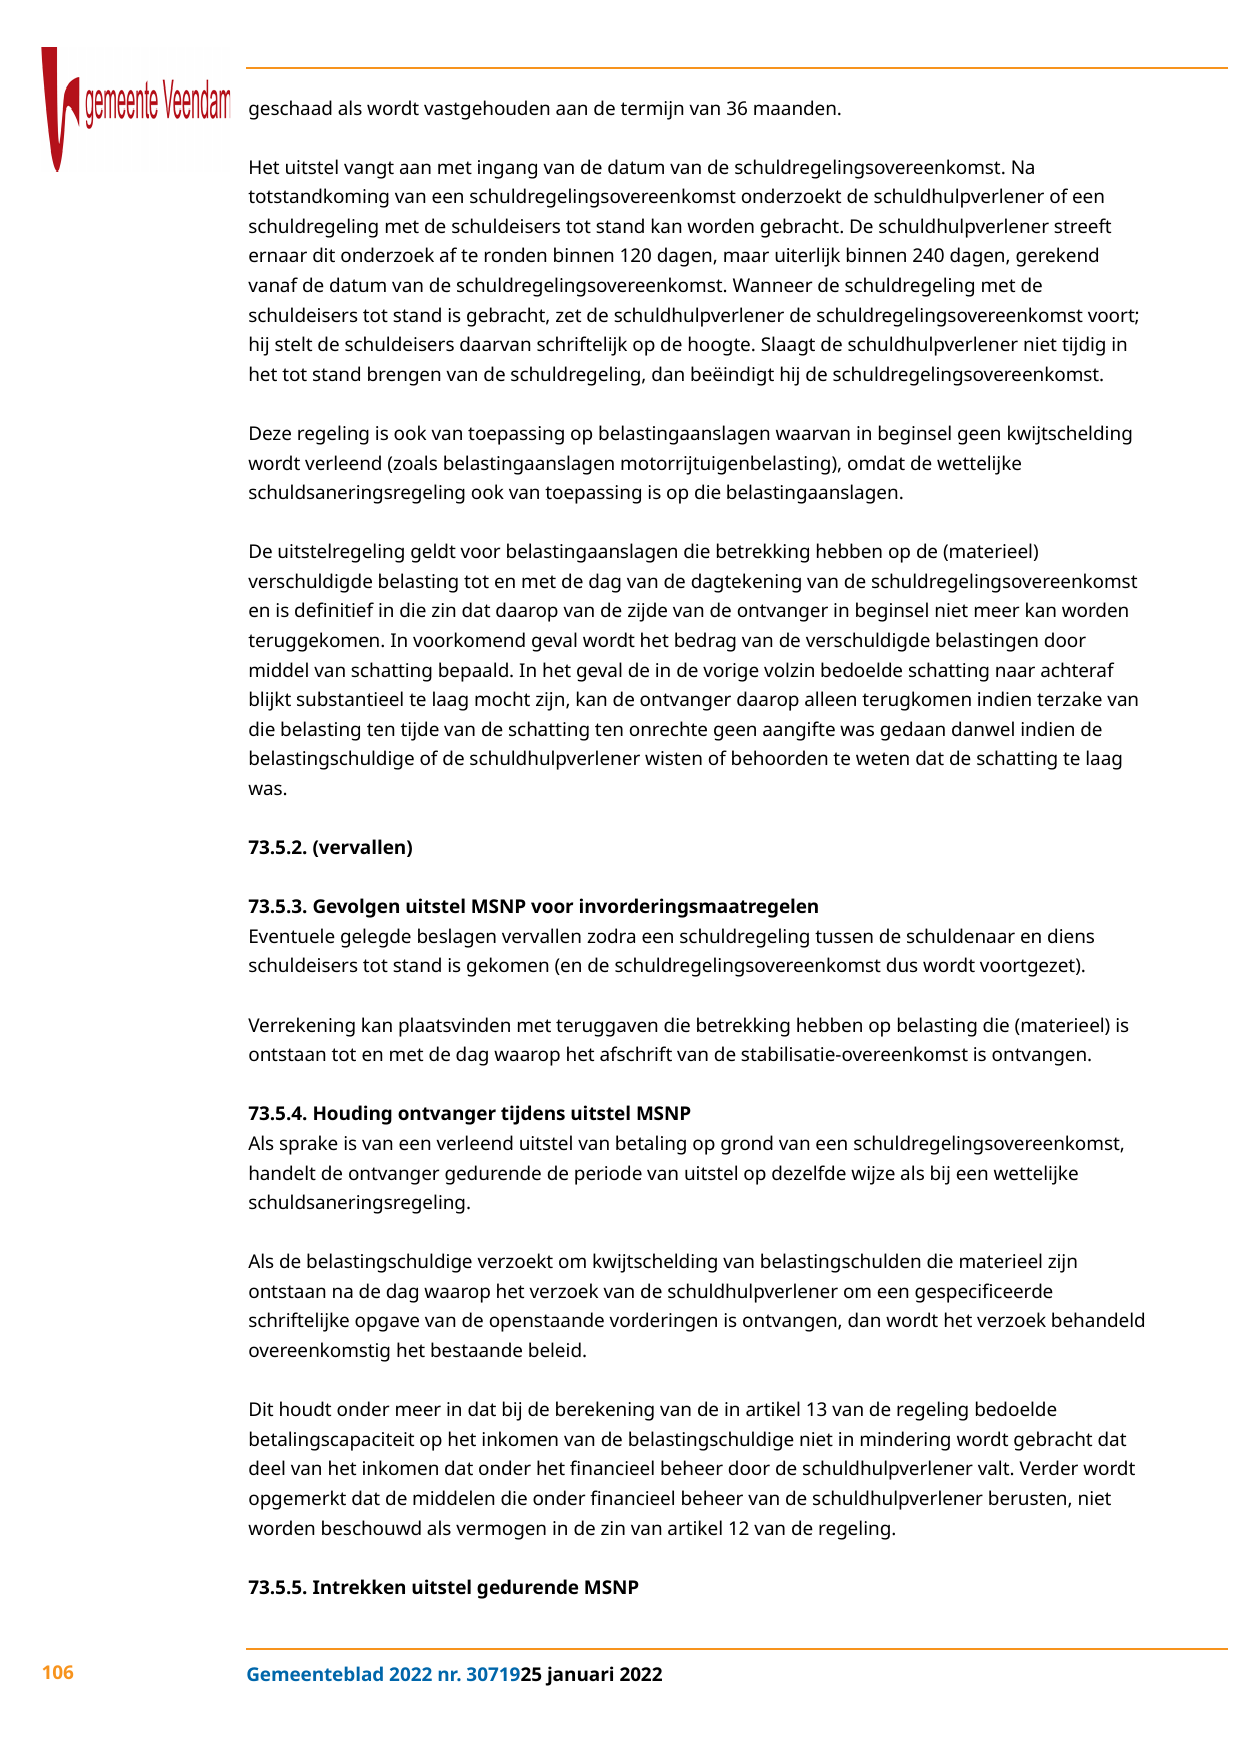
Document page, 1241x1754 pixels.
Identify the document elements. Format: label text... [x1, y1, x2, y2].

text 73.5.5. Intrekken uitstel gedurende MSNP [248, 1574, 1152, 1600]
text 73.5.2. (vervallen) [248, 834, 1152, 860]
text Eventuele gelegde beslagen vervallen zodra een schuldregeling tussen de schuldenaar en diens schuldeisers tot stand is gekomen (en de schuldregelingsovereenkomst dus wordt voortgezet). [248, 923, 1152, 978]
text Dit houdt onder meer in dat bij de berekening van de in artikel 13 van de regeling bedoelde betalingscapaciteit op het inkomen van de belastingschuldige niet in mindering wordt gebracht dat deel van het inkomen dat onder het financieel beheer door de schuldhulpverlener valt. Verder wordt opgemerkt dat de middelen die onder financieel beheer van de schuldhulpverlener berusten, niet worden beschouwd als vermogen in de zin van artikel 12 van de regeling. [248, 1396, 1152, 1541]
text Als sprake is van een verleend uitstel van betaling op grond van een schuldregelingsovereenkomst, handelt de ontvanger gedurende de periode van uitstel op dezelfde wijze als bij een wettelijke schuldsaneringsregeling. [248, 1130, 1152, 1215]
text geschaad als wordt vastgehouden aan de termijn van 36 maanden. [248, 95, 1152, 121]
text Verrekening kan plaatsvinden met teruggaven die betrekking hebben op belasting die (materieel) is ontstaan tot en met de dag waarop het afschrift van de stabilisatie-overeenkomst is ontvangen. [248, 1012, 1152, 1067]
text Het uitstel vangt aan met ingang van de datum van de schuldregelingsovereenkomst. Na totstandkoming van een schuldregelingsovereenkomst onderzoekt de schuldhulpverlener of een schuldregeling met de schuldeisers tot stand kan worden gebracht. De schuldhulpverlener streeft ernaar dit onderzoek af te ronden binnen 120 dagen, maar uiterlijk binnen 240 dagen, gerekend vanaf de datum van de schuldregelingsovereenkomst. Wanneer de schuldregeling met de schuldeisers tot stand is gebracht, zet de schuldhulpverlener de schuldregelingsovereenkomst voort; hij stelt de schuldeisers daarvan schriftelijk op de hoogte. Slaagt de schuldhulpverlener niet tijdig in het tot stand brengen van de schuldregeling, dan beëindigt hij de schuldregelingsovereenkomst. [248, 154, 1152, 387]
text Deze regeling is ook van toepassing op belastingaanslagen waarvan in beginsel geen kwijtschelding wordt verleend (zoals belastingaanslagen motorrijtuigenbelasting), omdat de wettelijke schuldsaneringsregeling ook van toepassing is op die belastingaanslagen. [248, 420, 1152, 505]
text Als de belastingschuldige verzoekt om kwijtschelding van belastingschulden die materieel zijn ontstaan na de dag waarop het verzoek van de schuldhulpverlener om een gespecificeerde schriftelijke opgave van de openstaande vorderingen is ontvangen, dan wordt het verzoek behandeld overeenkomstig het bestaande beleid. [248, 1248, 1152, 1363]
text De uitstelregeling geldt voor belastingaanslagen die betrekking hebben op de (materieel) verschuldigde belasting tot en met de dag van de dagtekening van de schuldregelingsovereenkomst en is definitief in die zin dat daarop van de zijde van de ontvanger in beginsel niet meer kan worden teruggekomen. In voorkomend geval wordt het bedrag van de verschuldigde belastingen door middel van schatting bepaald. In het geval de in de vorige volzin bedoelde schatting naar achteraf blijkt substantieel te laag mocht zijn, kan de ontvanger daarop alleen terugkomen indien terzake van die belasting ten tijde van de schatting ten onrechte geen aangifte was gedaan danwel indien de belastingschuldige of de schuldhulpverlener wisten of behoorden te weten dat de schatting te laag was. [248, 538, 1152, 801]
text 73.5.3. Gevolgen uitstel MSNP voor invorderingsmaatregelen [248, 893, 1152, 919]
text 73.5.4. Houding ontvanger tijdens uitstel MSNP [248, 1101, 1152, 1126]
picture [41, 47, 231, 172]
